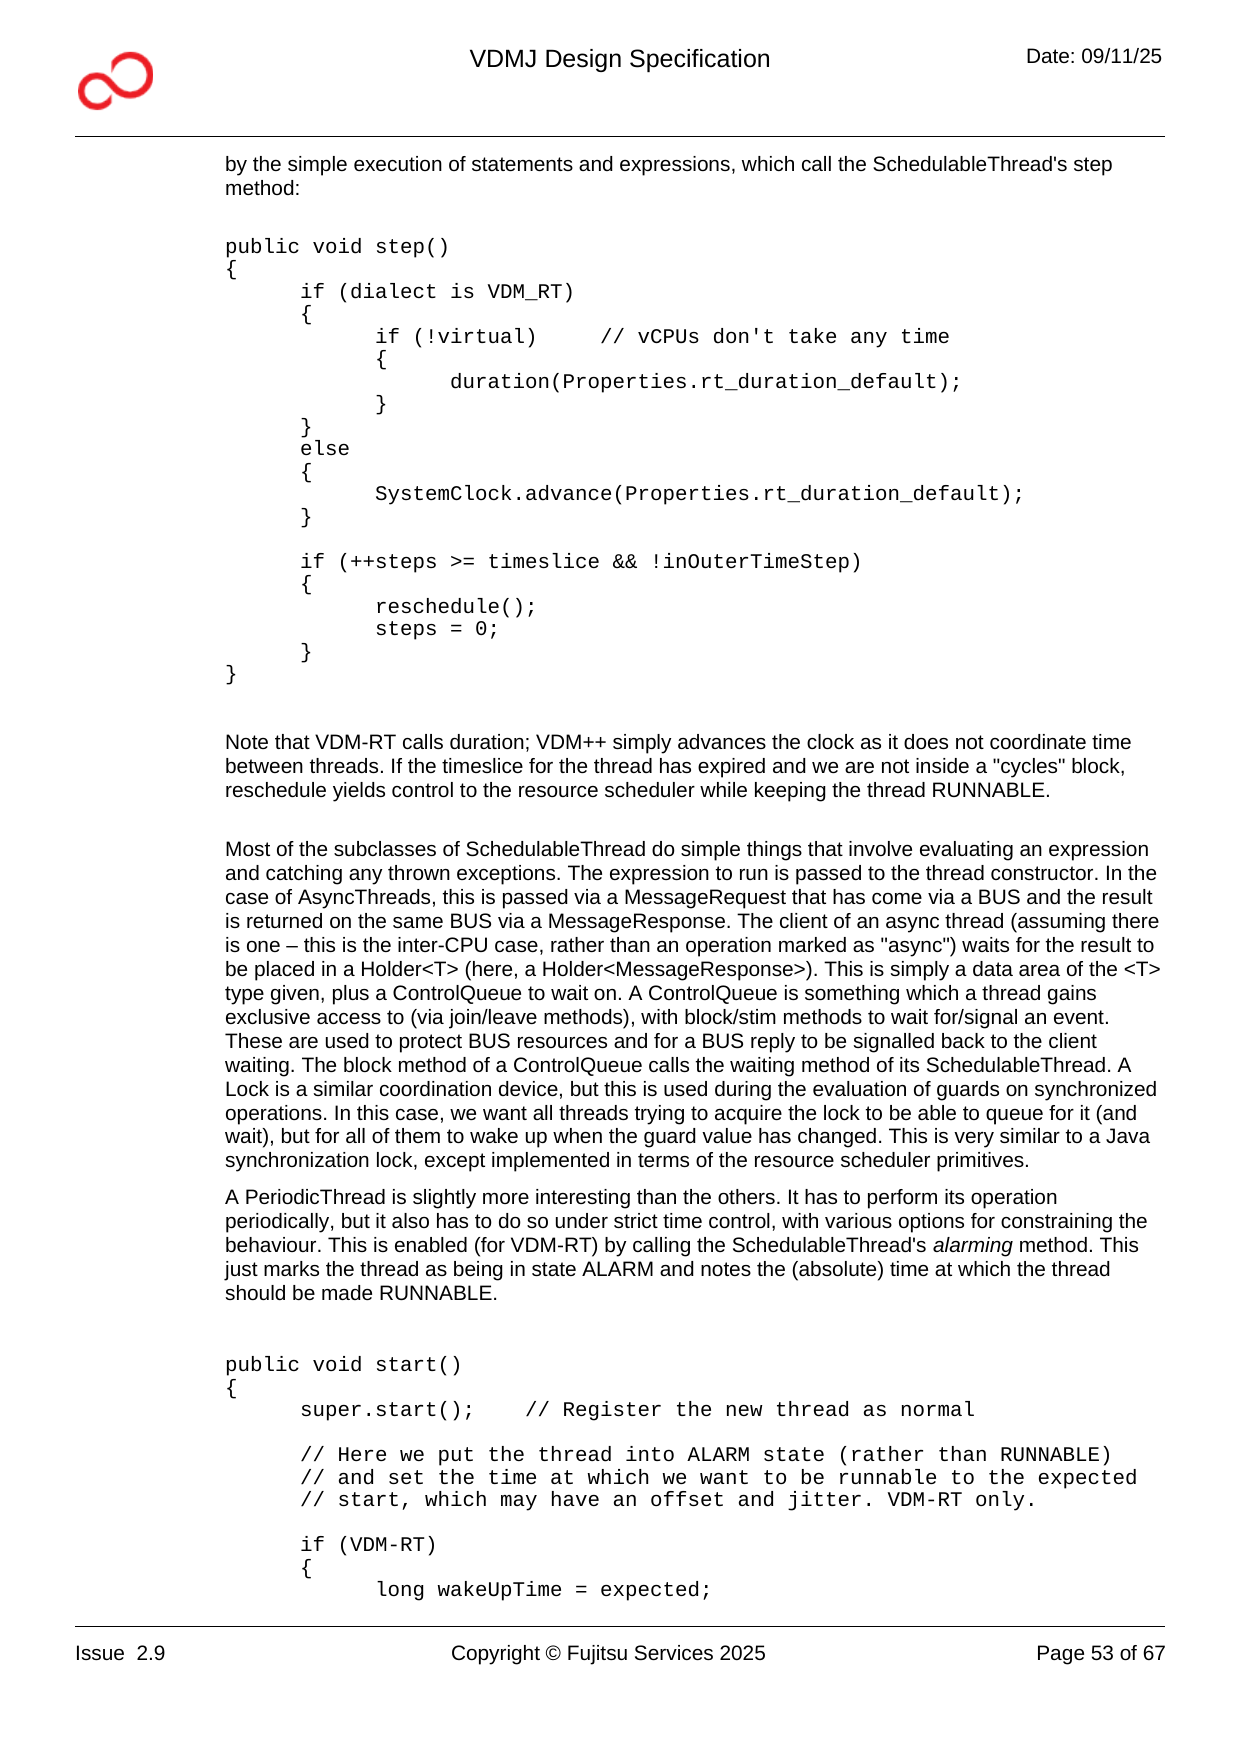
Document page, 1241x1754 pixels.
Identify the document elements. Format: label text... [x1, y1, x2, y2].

text { [225, 460, 1165, 483]
text long wakeUpTime = expected; [225, 1579, 1165, 1601]
text { [225, 348, 1165, 370]
text { [225, 1556, 1165, 1579]
text by the simple execution of statements and expressions, which call the SchedulableThread's step method: [225, 152, 1165, 200]
text } [225, 505, 1165, 528]
picture [78, 44, 153, 120]
text if (!virtual) // vCPUs don't take any time [225, 325, 1165, 348]
text if (VDM-RT) [225, 1534, 1165, 1556]
text // and set the time at which we want to be runnable to the expected [225, 1466, 1165, 1489]
text // start, which may have an offset and jitter. VDM-RT only. [225, 1489, 1165, 1511]
text Note that VDM-RT calls duration; VDM++ simply advances the clock as it does not coordinate time between threads. If the timeslice for the thread has expired and we are not inside a "cycles" block, reschedule yields control to the resource scheduler while keeping the thread RUNNABLE. [225, 730, 1165, 802]
text duration(Properties.rt_duration_default); [225, 370, 1165, 393]
text { [225, 258, 1165, 280]
text // Here we put the thread into ALARM state (rather than RUNNABLE) [225, 1444, 1165, 1466]
text if (dialect is VDM_RT) [225, 280, 1165, 303]
text { [225, 573, 1165, 595]
text } [225, 415, 1165, 438]
text reschedule(); [225, 595, 1165, 618]
text { [225, 1376, 1165, 1399]
text { [225, 303, 1165, 325]
text } [225, 393, 1165, 415]
text Most of the subclasses of SchedulableThread do simple things that involve evaluating an expression and catching any thrown exceptions. The expression to run is passed to the thread constructor. In the case of AsyncThreads, this is passed via a MessageRequest that has come via a BUS and the result is returned on the same BUS via a MessageResponse. The client of an async thread (assuming there is one – this is the inter-CPU case, rather than an operation marked as "async") waits for the result to be placed in a Holder<T> (here, a Holder<MessageResponse>). This is simply a data area of the <T> type given, plus a ControlQueue to wait on. A ControlQueue is something which a thread gains exclusive access to (via join/leave methods), with block/stim methods to wait for/signal an event. These are used to protect BUS resources and for a BUS reply to be signalled back to the client waiting. The block method of a ControlQueue calls the waiting method of its SchedulableThread. A Lock is a similar coordination device, but this is used during the evaluation of guards on synchronized operations. In this case, we want all threads trying to acquire the lock to be able to queue for it (and wait), but for all of them to wake up when the guard value has changed. This is very similar to a Java synchronization lock, except implemented in terms of the resource scheduler primitives. [225, 837, 1165, 1173]
text steps = 0; [225, 618, 1165, 640]
text } [225, 640, 1165, 663]
text SystemClock.advance(Properties.rt_duration_default); [225, 483, 1165, 505]
text A PeriodicThread is slightly more interesting than the others. It has to perform its operation periodically, but it also has to do so under strict time control, with various options for constraining the behaviour. This is enabled (for VDM-RT) by calling the SchedulableThread's alarming method. This just marks the thread as being in state ALARM and notes the (absolute) time at which the thread should be made RUNNABLE. [225, 1185, 1165, 1305]
text } [225, 663, 1165, 685]
text public void step() [225, 235, 1165, 258]
text public void start() [225, 1354, 1165, 1376]
text if (++steps >= timeslice && !inOuterTimeStep) [225, 550, 1165, 573]
text else [225, 438, 1165, 460]
text super.start(); // Register the new thread as normal [225, 1399, 1165, 1421]
